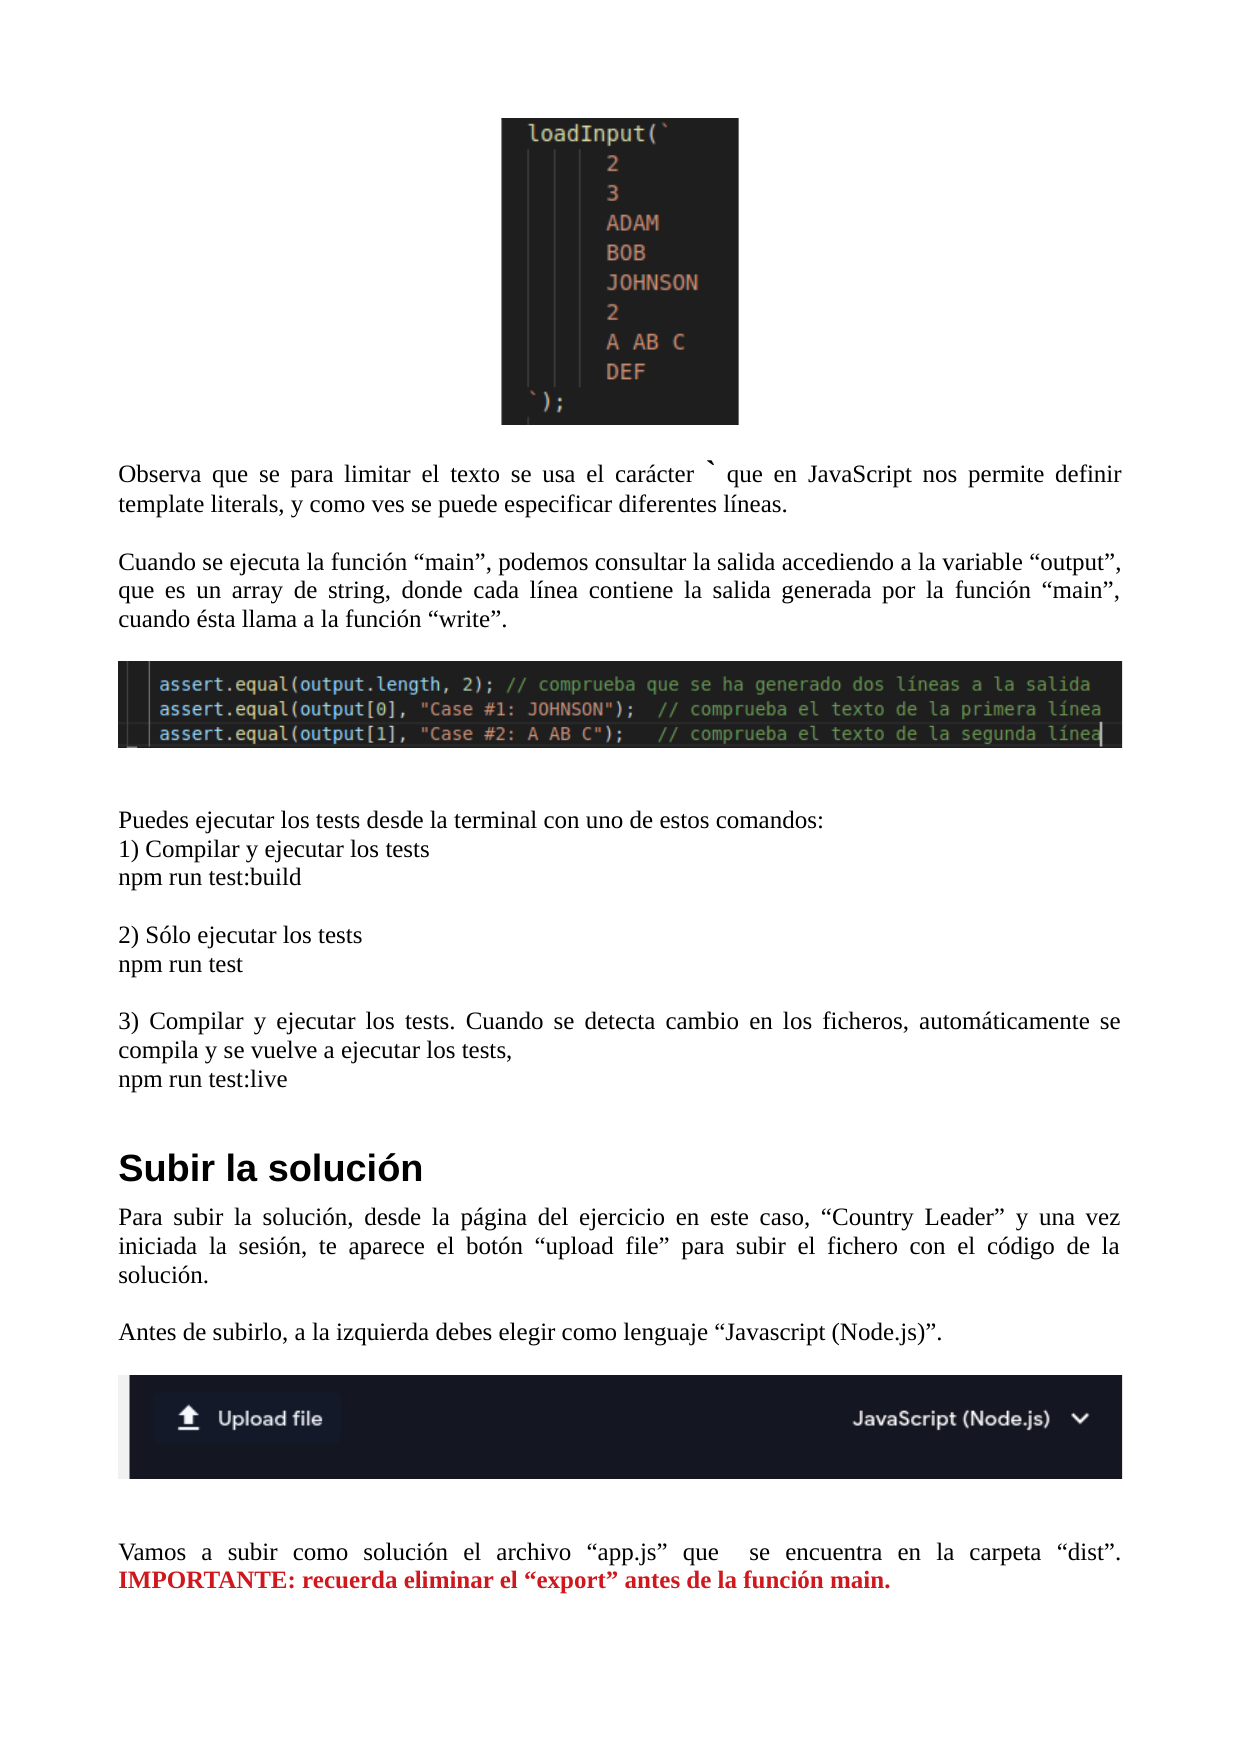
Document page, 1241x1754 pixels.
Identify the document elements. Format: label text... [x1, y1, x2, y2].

picture [118, 661, 1123, 748]
picture [118, 1375, 1123, 1479]
subtitle Subir la solución [118, 1146, 1122, 1190]
text npm run test:build [118, 862, 1122, 891]
text npm run test:live [118, 1064, 1122, 1092]
text 3) Compilar y ejecutar los tests. Cuando se detecta cambio en los ficheros, automáticamente se compila y se vuelve a ejecutar los tests, [118, 1006, 1122, 1064]
text Cuando se ejecuta la función “main”, podemos consultar la salida accediendo a la variable “output”, que es un array de string, donde cada línea contiene la salida generada por la función “main”, cuando ésta llama a la función “write”. [118, 547, 1122, 633]
text Antes de subirlo, a la izquierda debes elegir como lenguaje “Javascript (Node.js)”. [118, 1317, 1122, 1346]
text Observa que se para limitar el texto se usa el carácter ` que en JavaScript nos permite definir template literals, y como ves se puede especificar diferentes líneas. [118, 453, 1122, 518]
text 2) Sólo ejecutar los tests [118, 920, 1122, 949]
text Vamos a subir como solución el archivo “app.js” que se encuentra en la carpeta “dist”. IMPORTANTE: recuerda eliminar el “export” antes de la función main. [118, 1537, 1122, 1594]
text Puedes ejecutar los tests desde la terminal con uno de estos comandos: [118, 805, 1122, 834]
text 1) Compilar y ejecutar los tests [118, 834, 1122, 862]
text Para subir la solución, desde la página del ejercicio en este caso, “Country Leader” y una vez iniciada la sesión, te aparece el botón “upload file” para subir el fichero con el código de la solución. [118, 1202, 1122, 1289]
picture [501, 118, 739, 425]
text npm run test [118, 949, 1122, 977]
